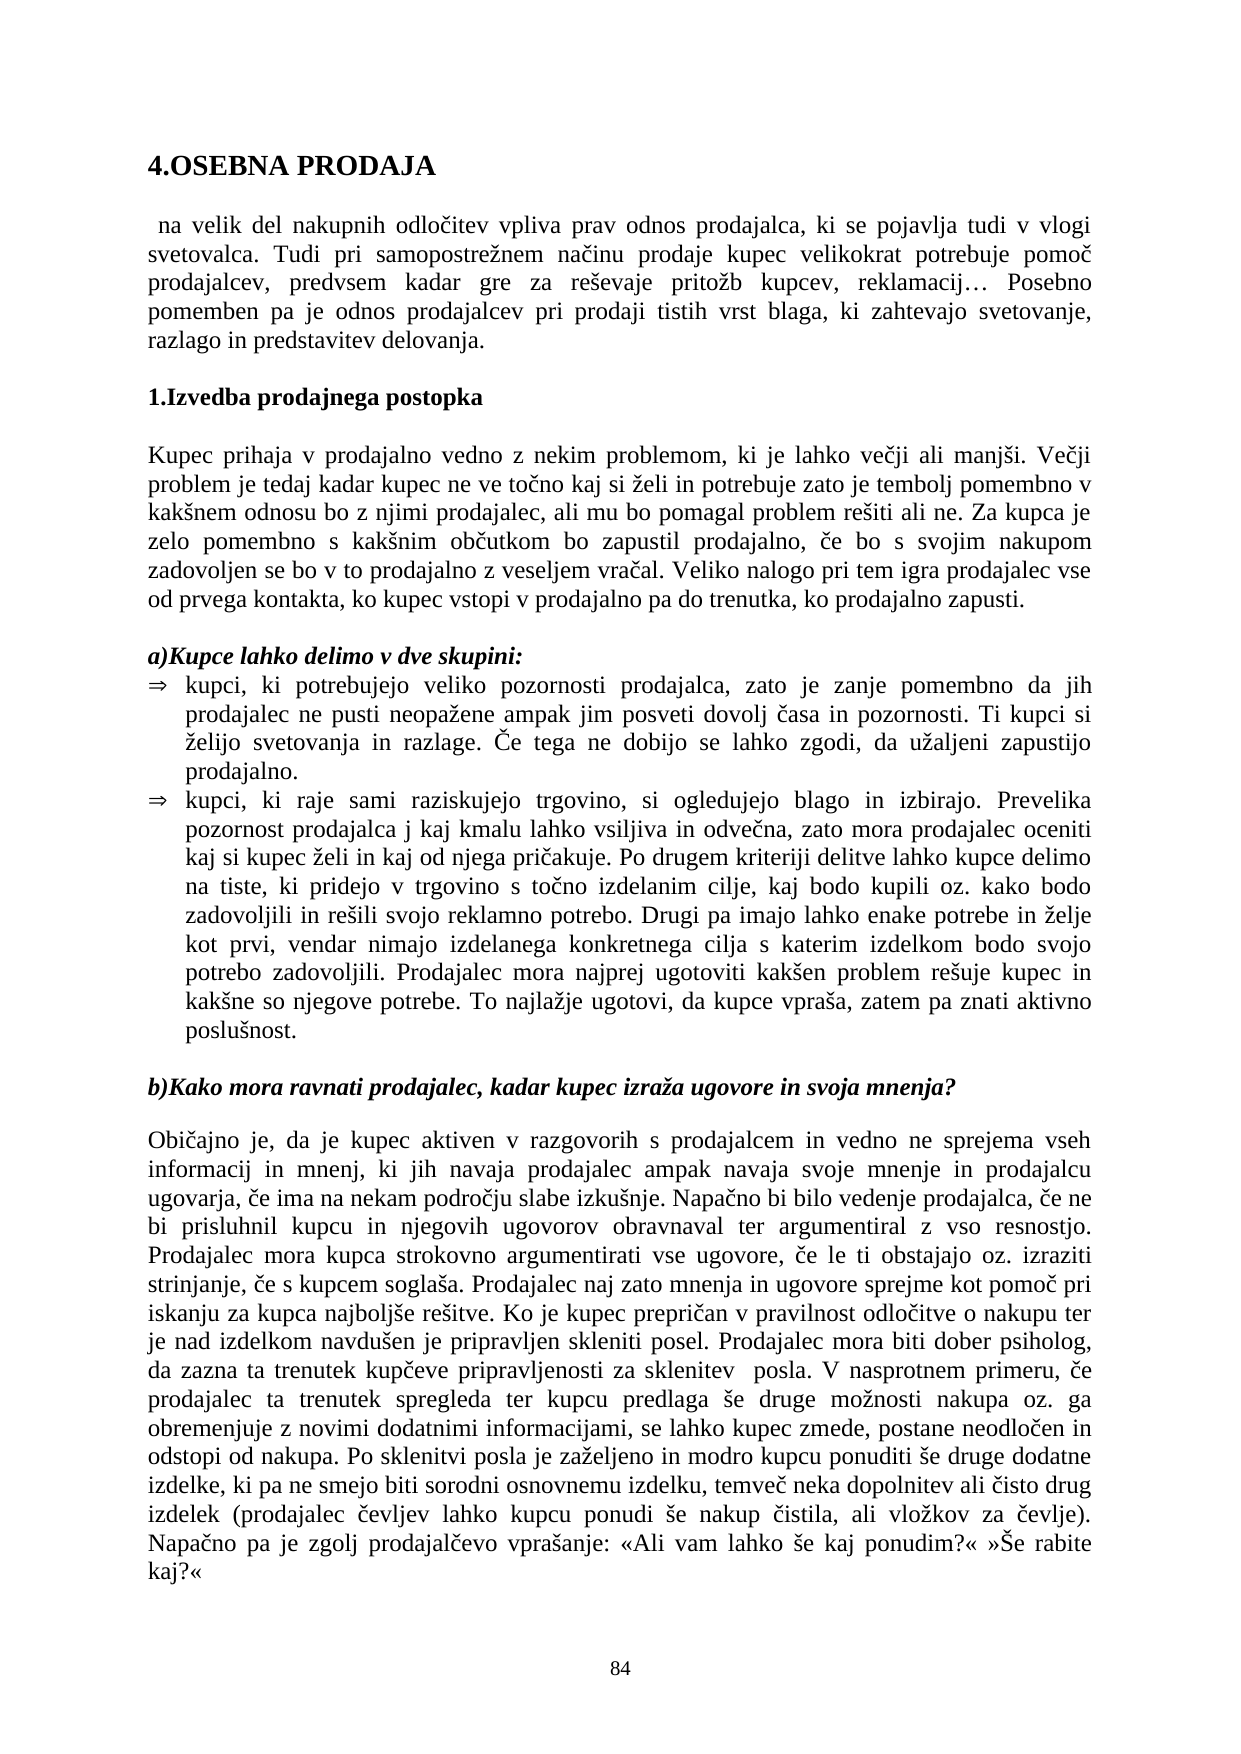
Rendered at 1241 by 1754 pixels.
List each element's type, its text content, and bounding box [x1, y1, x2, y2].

list kupci, ki potrebujejo veliko pozornosti prodajalca, zato je zanje pomembno da jih prodajalec ne pusti neopažene ampak jim posveti dovolj časa in pozornosti. Ti kupci si želijo svetovanja in razlage. Če tega ne dobijo se lahko zgodi, da užaljeni zapustijo prodajalno. [148, 670, 1093, 785]
list kupci, ki raje sami raziskujejo trgovino, si ogledujejo blago in izbirajo. Prevelika pozornost prodajalca j kaj kmalu lahko vsiljiva in odvečna, zato mora prodajalec oceniti kaj si kupec želi in kaj od njega pričakuje. Po drugem kriteriji delitve lahko kupce delimo na tiste, ki pridejo v trgovino s točno izdelanim cilje, kaj bodo kupili oz. kako bodo zadovoljili in rešili svojo reklamno potrebo. Drugi pa imajo lahko enake potrebe in želje kot prvi, vendar nimajo izdelanega konkretnega cilja s katerim izdelkom bodo svojo potrebo zadovoljili. Prodajalec mora najprej ugotoviti kakšen problem rešuje kupec in kakšne so njegove potrebe. To najlažje ugotovi, da kupce vpraša, zatem pa znati aktivno poslušnost. [148, 785, 1093, 1044]
text na velik del nakupnih odločitev vpliva prav odnos prodajalca, ki se pojavlja tudi v vlogi svetovalca. Tudi pri samopostrežnem načinu prodaje kupec velikokrat potrebuje pomoč prodajalcev, predvsem kadar gre za reševaje pritožb kupcev, reklamacij… Posebno pomemben pa je odnos prodajalcev pri prodaji tistih vrst blaga, ki zahtevajo svetovanje, razlago in predstavitev delovanja. [148, 210, 1093, 354]
text 1.Izvedba prodajnega postopka [148, 382, 1093, 411]
text 4.OSEBNA PRODAJA [148, 148, 1093, 181]
text a)Kupce lahko delimo v dve skupini: [148, 641, 1093, 670]
text Kupec prihaja v prodajalno vedno z nekim problemom, ki je lahko večji ali manjši. Večji problem je tedaj kadar kupec ne ve točno kaj si želi in potrebuje zato je tembolj pomembno v kakšnem odnosu bo z njimi prodajalec, ali mu bo pomagal problem rešiti ali ne. Za kupca je zelo pomembno s kakšnim občutkom bo zapustil prodajalno, če bo s svojim nakupom zadovoljen se bo v to prodajalno z veseljem vračal. Veliko nalogo pri tem igra prodajalec vse od prvega kontakta, ko kupec vstopi v prodajalno pa do trenutka, ko prodajalno zapusti. [148, 440, 1093, 612]
subtitle b)Kako mora ravnati prodajalec, kadar kupec izraža ugovore in svoja mnenja? [148, 1072, 1093, 1101]
text Običajno je, da je kupec aktiven v razgovorih s prodajalcem in vedno ne sprejema vseh informacij in mnenj, ki jih navaja prodajalec ampak navaja svoje mnenje in prodajalcu ugovarja, če ima na nekam področju slabe izkušnje. Napačno bi bilo vedenje prodajalca, če ne bi prisluhnil kupcu in njegovih ugovorov obravnaval ter argumentiral z vso resnostjo. Prodajalec mora kupca strokovno argumentirati vse ugovore, če le ti obstajajo oz. izraziti strinjanje, če s kupcem soglaša. Prodajalec naj zato mnenja in ugovore sprejme kot pomoč pri iskanju za kupca najboljše rešitve. Ko je kupec prepričan v pravilnost odločitve o nakupu ter je nad izdelkom navdušen je pripravljen skleniti posel. Prodajalec mora biti dober psiholog, da zazna ta trenutek kupčeve pripravljenosti za sklenitev posla. V nasprotnem primeru, če prodajalec ta trenutek spregleda ter kupcu predlaga še druge možnosti nakupa oz. ga obremenjuje z novimi dodatnimi informacijami, se lahko kupec zmede, postane neodločen in odstopi od nakupa. Po sklenitvi posla je zaželjeno in modro kupcu ponuditi še druge dodatne izdelke, ki pa ne smejo biti sorodni osnovnemu izdelku, temveč neka dopolnitev ali čisto drug izdelek (prodajalec čevljev lahko kupcu ponudi še nakup čistila, ali vložkov za čevlje). Napačno pa je zgolj prodajalčevo vprašanje: «Ali vam lahko še kaj ponudim?« »Še rabite kaj?« [148, 1125, 1093, 1585]
